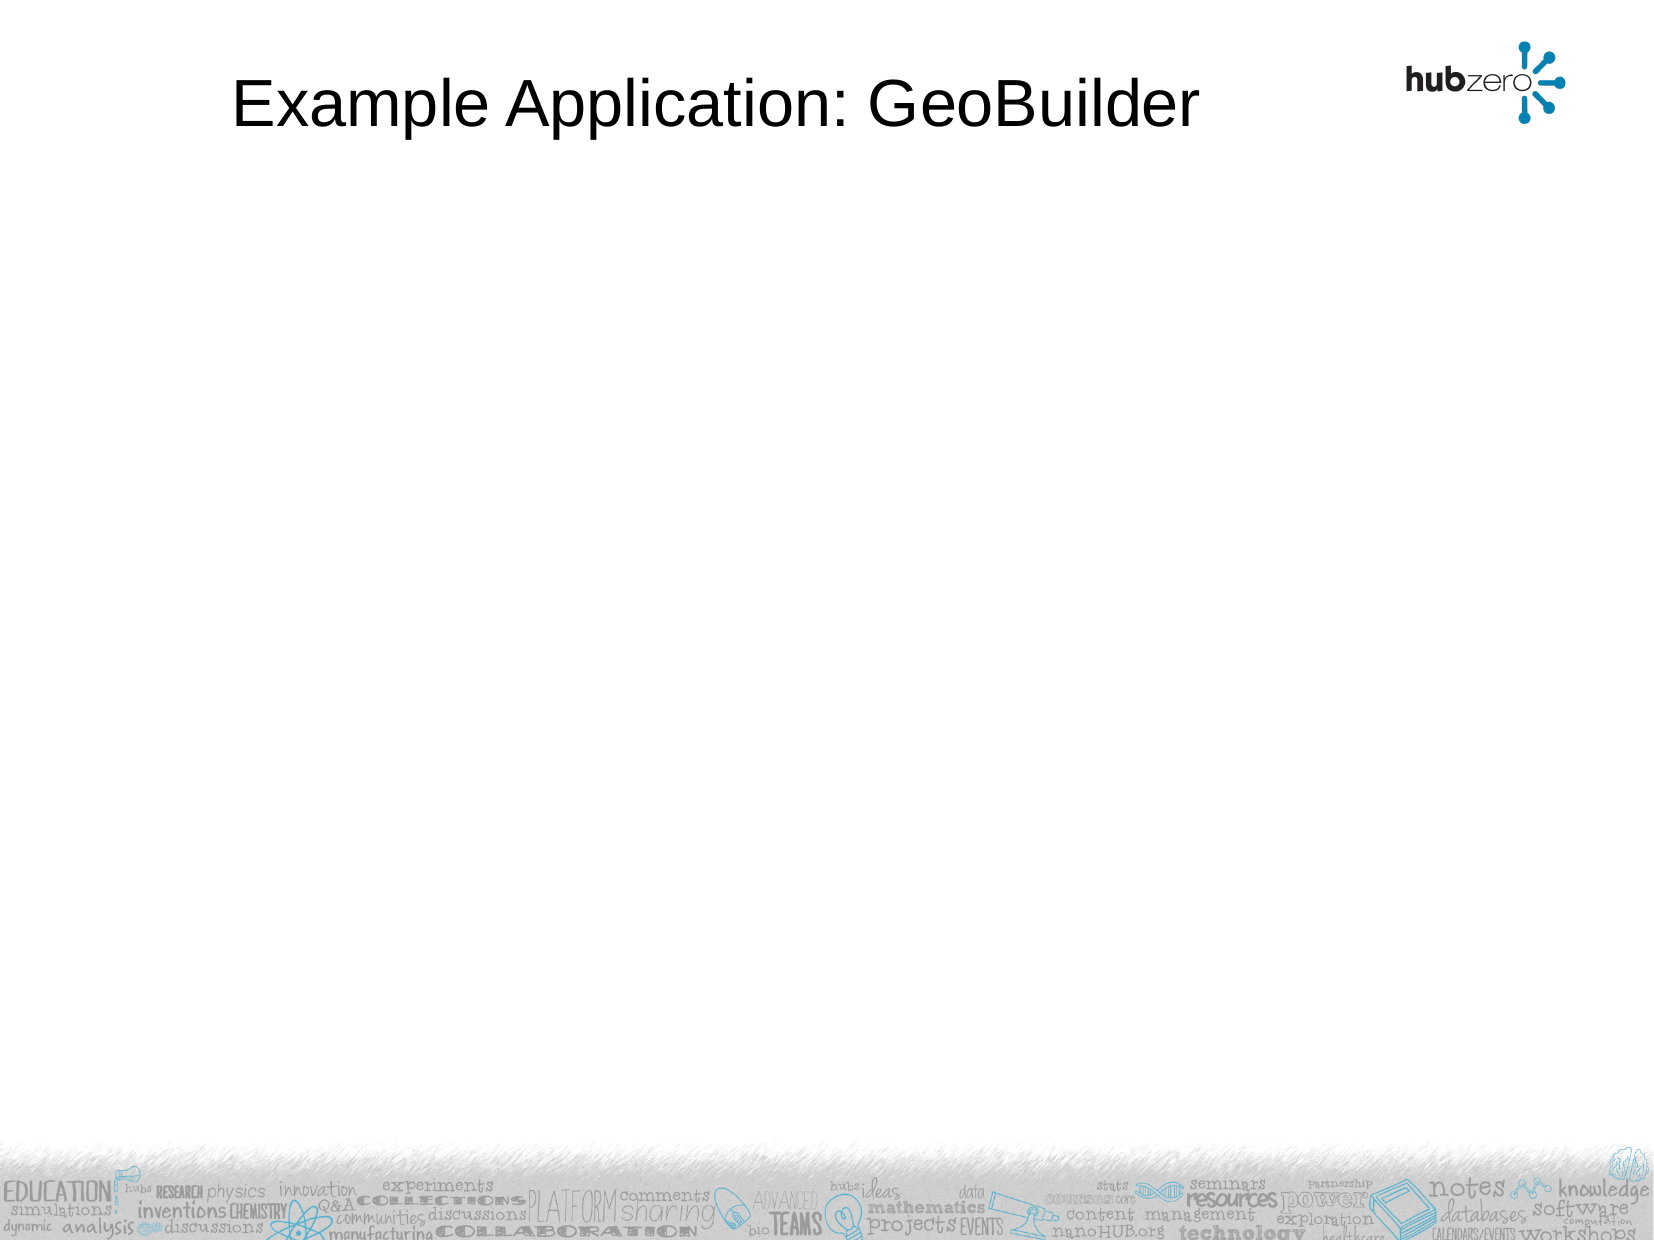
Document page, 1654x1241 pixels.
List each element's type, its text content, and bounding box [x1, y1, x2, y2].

title Example Application: GeoBuilder [83, 56, 1351, 151]
picture [1402, 38, 1569, 127]
picture [0, 1140, 1654, 1240]
